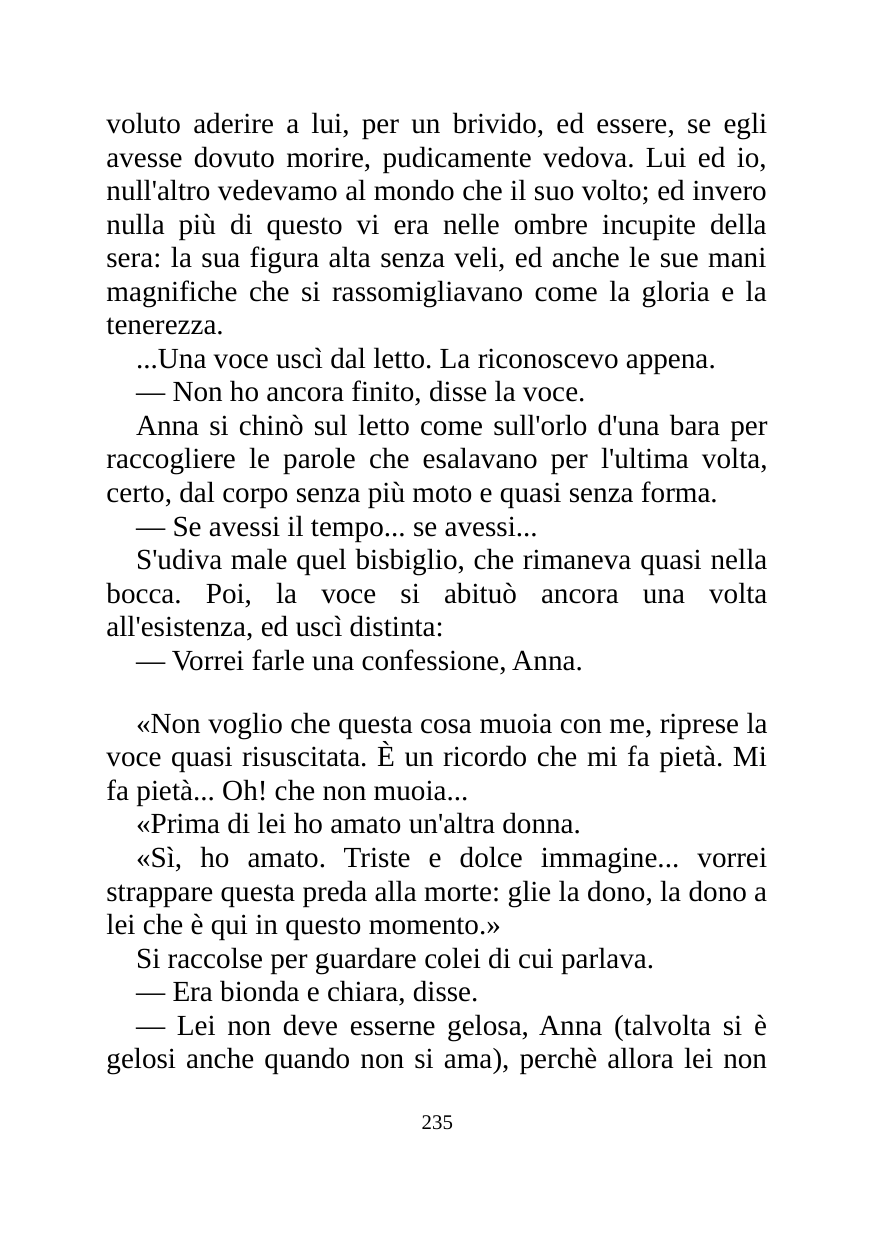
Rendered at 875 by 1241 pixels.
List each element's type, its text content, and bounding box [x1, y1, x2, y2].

text ...Una voce uscì dal letto. La riconoscevo appena. [106, 341, 768, 374]
text Si raccolse per guardare colei di cui parlava. [106, 941, 768, 974]
text «Non voglio che questa cosa muoia con me, riprese la voce quasi risuscitata. È un ricordo che mi fa pietà. Mi fa pietà... Oh! che non muoia... [106, 706, 768, 807]
text — Era bionda e chiara, disse. [106, 974, 768, 1008]
text voluto aderire a lui, per un brivido, ed essere, se egli avesse dovuto morire, pudicamente vedova. Lui ed io, null'altro vedevamo al mondo che il suo volto; ed invero nulla più di questo vi era nelle ombre incupite della sera: la sua figura alta senza veli, ed anche le sue mani magnifiche che si rassomigliavano come la gloria e la tenerezza. [106, 106, 768, 341]
text — Se avessi il tempo... se avessi... [106, 509, 768, 542]
text «Sì, ho amato. Triste e dolce immagine... vorrei strappare questa preda alla morte: glie la dono, la dono a lei che è qui in questo momento.» [106, 840, 768, 941]
text S'udiva male quel bisbiglio, che rimaneva quasi nella bocca. Poi, la voce si abituò ancora una volta all'esistenza, ed uscì distinta: [106, 542, 768, 643]
text — Vorrei farle una confessione, Anna. [106, 643, 768, 676]
text Anna si chinò sul letto come sull'orlo d'una bara per raccogliere le parole che esalavano per l'ultima volta, certo, dal corpo senza più moto e quasi senza forma. [106, 408, 768, 509]
text — Non ho ancora finito, disse la voce. [106, 374, 768, 408]
text «Prima di lei ho amato un'altra donna. [106, 807, 768, 840]
text — Lei non deve esserne gelosa, Anna (talvolta si è gelosi anche quando non si ama), perchè allora lei non [106, 1008, 768, 1075]
